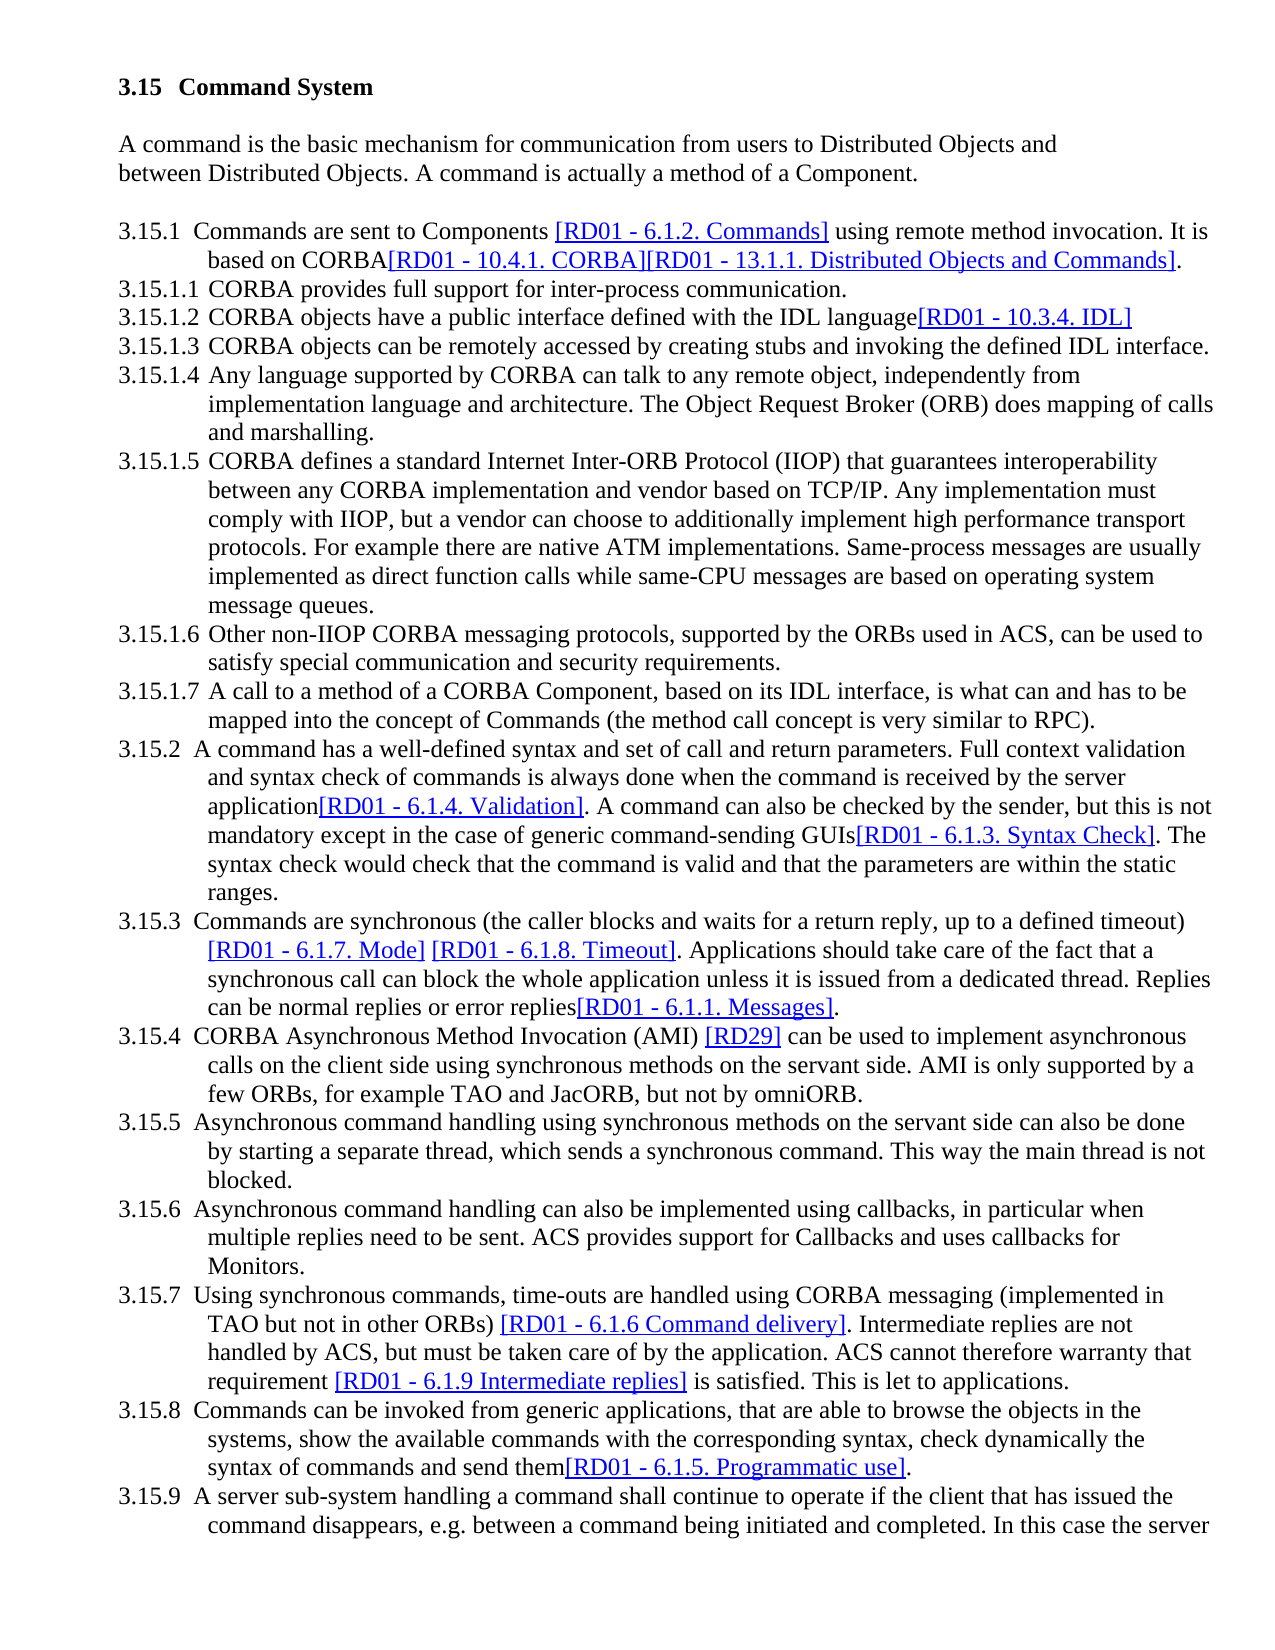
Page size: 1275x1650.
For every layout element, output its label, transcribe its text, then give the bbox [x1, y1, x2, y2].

subtitle Any language supported by CORBA can talk to any remote object, independently from implementation language and architecture. The Object Request Broker (ORB) does mapping of calls and marshalling. [118, 360, 1216, 446]
subtitle CORBA objects can be remotely accessed by creating stubs and invoking the defined IDL interface. [118, 331, 1216, 360]
subtitle Commands are sent to Components [RD01 - 6.1.2. Commands] using remote method invocation. It is based on CORBA[RD01 - 10.4.1. CORBA][RD01 - 13.1.1. Distributed Objects and Commands]. [118, 216, 1216, 274]
subtitle Using synchronous commands, time-outs are handled using CORBA messaging (implemented in TAO but not in other ORBs) [RD01 - 6.1.6 Command delivery]. Intermediate replies are not handled by ACS, but must be taken care of by the application. ACS cannot therefore warranty that requirement [RD01 - 6.1.9 Intermediate replies] is satisfied. This is let to applications. [118, 1280, 1216, 1395]
subtitle CORBA objects have a public interface defined with the IDL language[RD01 - 10.3.4. IDL] [118, 302, 1216, 331]
text A command is the basic mechanism for communication from users to Distributed Objects and between Distributed Objects. A command is actually a method of a Component. [118, 129, 1141, 187]
subtitle CORBA Asynchronous Method Invocation (AMI) [RD29] can be used to implement asynchronous calls on the client side using synchronous methods on the servant side. AMI is only supported by a few ORBs, for example TAO and JacORB, but not by omniORB. [118, 1021, 1216, 1107]
subtitle Command System [118, 72, 1216, 100]
subtitle Other non-IIOP CORBA messaging protocols, supported by the ORBs used in ACS, can be used to satisfy special communication and security requirements. [118, 619, 1216, 676]
subtitle Asynchronous command handling using synchronous methods on the servant side can also be done by starting a separate thread, which sends a synchronous command. This way the main thread is not blocked. [118, 1107, 1216, 1194]
subtitle A command has a well-defined syntax and set of call and return parameters. Full context validation and syntax check of commands is always done when the command is received by the server application[RD01 - 6.1.4. Validation]. A command can also be checked by the sender, but this is not mandatory except in the case of generic command-sending GUIs[RD01 - 6.1.3. Syntax Check]. The syntax check would check that the command is valid and that the parameters are within the static ranges. [118, 734, 1216, 906]
subtitle Commands are synchronous (the caller blocks and waits for a return reply, up to a defined timeout) [RD01 - 6.1.7. Mode] [RD01 - 6.1.8. Timeout]. Applications should take care of the fact that a synchronous call can block the whole application unless it is issued from a dedicated thread. Replies can be normal replies or error replies[RD01 - 6.1.1. Messages]. [118, 906, 1216, 1021]
subtitle Asynchronous command handling can also be implemented using callbacks, in particular when multiple replies need to be sent. ACS provides support for Callbacks and uses callbacks for Monitors. [118, 1194, 1216, 1280]
subtitle CORBA provides full support for inter-process communication. [118, 274, 1216, 302]
subtitle Commands can be invoked from generic applications, that are able to browse the objects in the systems, show the available commands with the corresponding syntax, check dynamically the syntax of commands and send them[RD01 - 6.1.5. Programmatic use]. [118, 1395, 1216, 1481]
subtitle A server sub-system handling a command shall continue to operate if the client that has issued the command disappears, e.g. between a command being initiated and completed. In this case the server [118, 1481, 1216, 1539]
subtitle CORBA defines a standard Internet Inter-ORB Protocol (IIOP) that guarantees interoperability between any CORBA implementation and vendor based on TCP/IP. Any implementation must comply with IIOP, but a vendor can choose to additionally implement high performance transport protocols. For example there are native ATM implementations. Same-process messages are usually implemented as direct function calls while same-CPU messages are based on operating system message queues. [118, 446, 1216, 619]
subtitle A call to a method of a CORBA Component, based on its IDL interface, is what can and has to be mapped into the concept of Commands (the method call concept is very similar to RPC). [118, 676, 1216, 734]
